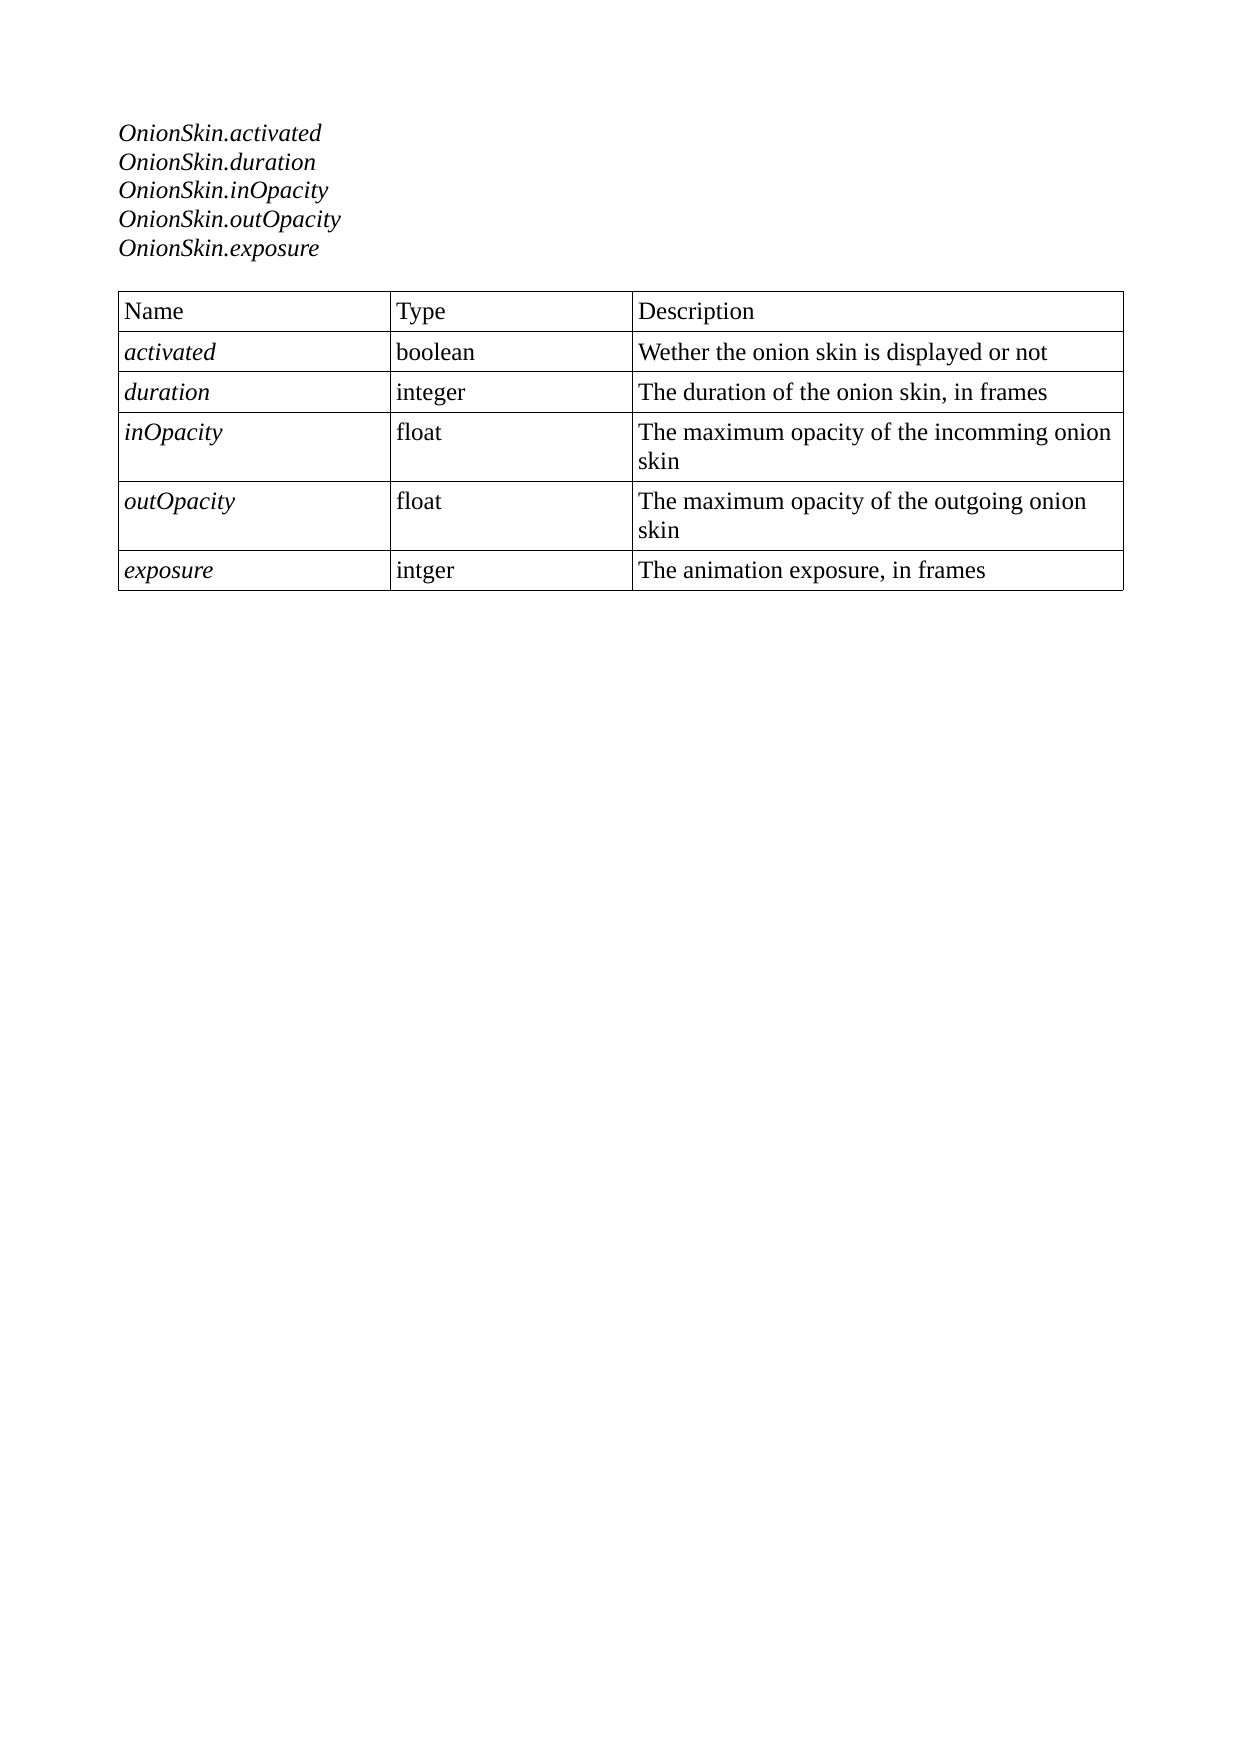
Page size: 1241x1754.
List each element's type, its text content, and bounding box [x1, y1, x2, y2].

table_cell exposure [119, 551, 390, 590]
table_cell The maximum opacity of the incomming onion skin [633, 413, 1123, 481]
table_cell outOpacity [119, 482, 390, 550]
table_cell integer [391, 372, 632, 412]
table_cell inOpacity [119, 413, 390, 481]
table_header Name [119, 292, 390, 331]
table_header Description [633, 292, 1123, 331]
table_cell intger [391, 551, 632, 590]
table_cell The animation exposure, in frames [633, 551, 1123, 590]
table_header Type [391, 292, 632, 331]
table_cell duration [119, 372, 390, 412]
table_cell boolean [391, 332, 632, 371]
table_cell The duration of the onion skin, in frames [633, 372, 1123, 412]
table_cell activated [119, 332, 390, 371]
table_cell float [391, 413, 632, 481]
table_cell Wether the onion skin is displayed or not [633, 332, 1123, 371]
text OnionSkin.activated OnionSkin.duration OnionSkin.inOpacity OnionSkin.outOpacity OnionSkin.exposure [118, 118, 1122, 262]
table_cell The maximum opacity of the outgoing onion skin [633, 482, 1123, 550]
table_cell float [391, 482, 632, 550]
